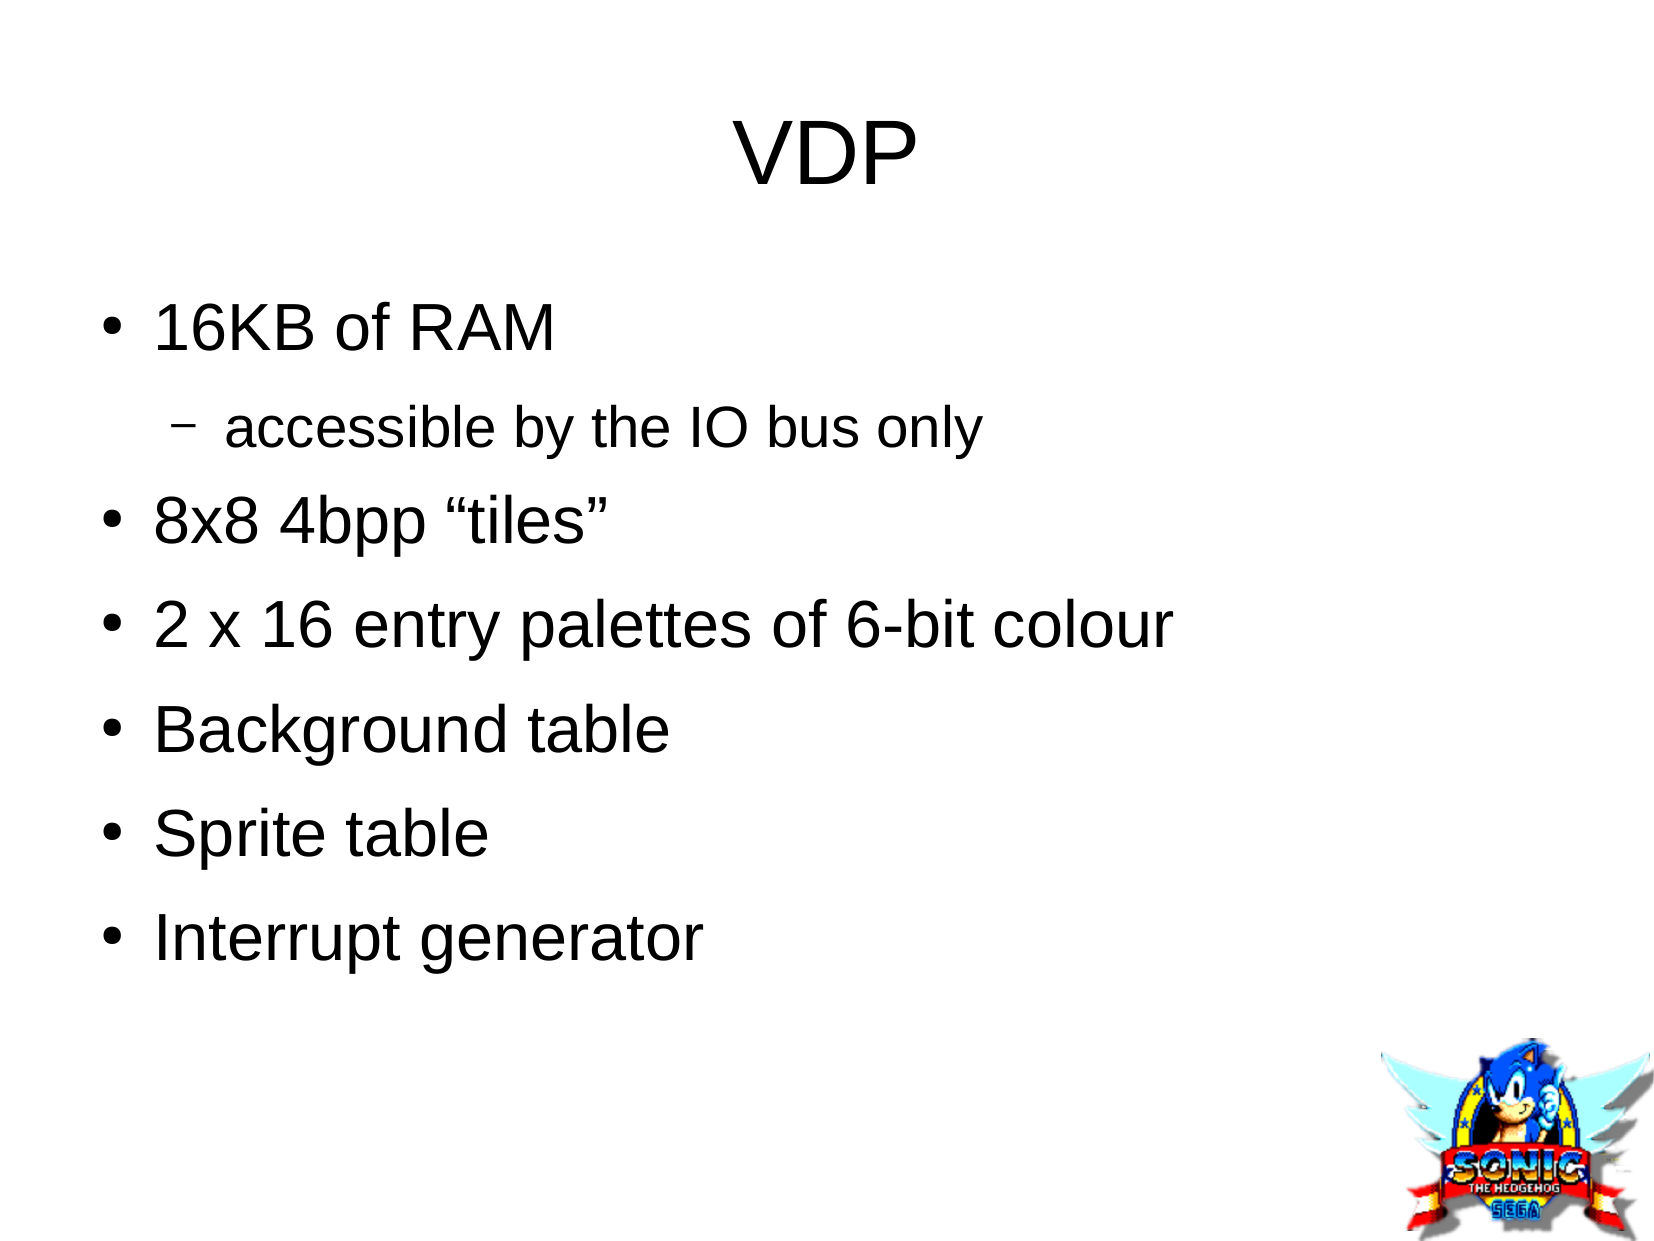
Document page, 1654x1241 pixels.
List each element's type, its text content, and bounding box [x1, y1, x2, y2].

picture [1381, 1038, 1650, 1231]
title VDP [82, 49, 1571, 257]
list 16KB of RAM accessible by the IO bus only 8x8 4bpp “tiles” 2 x 16 entry palettes of 6-bit colour Background table Sprite table Interrupt generator [82, 290, 1538, 1010]
